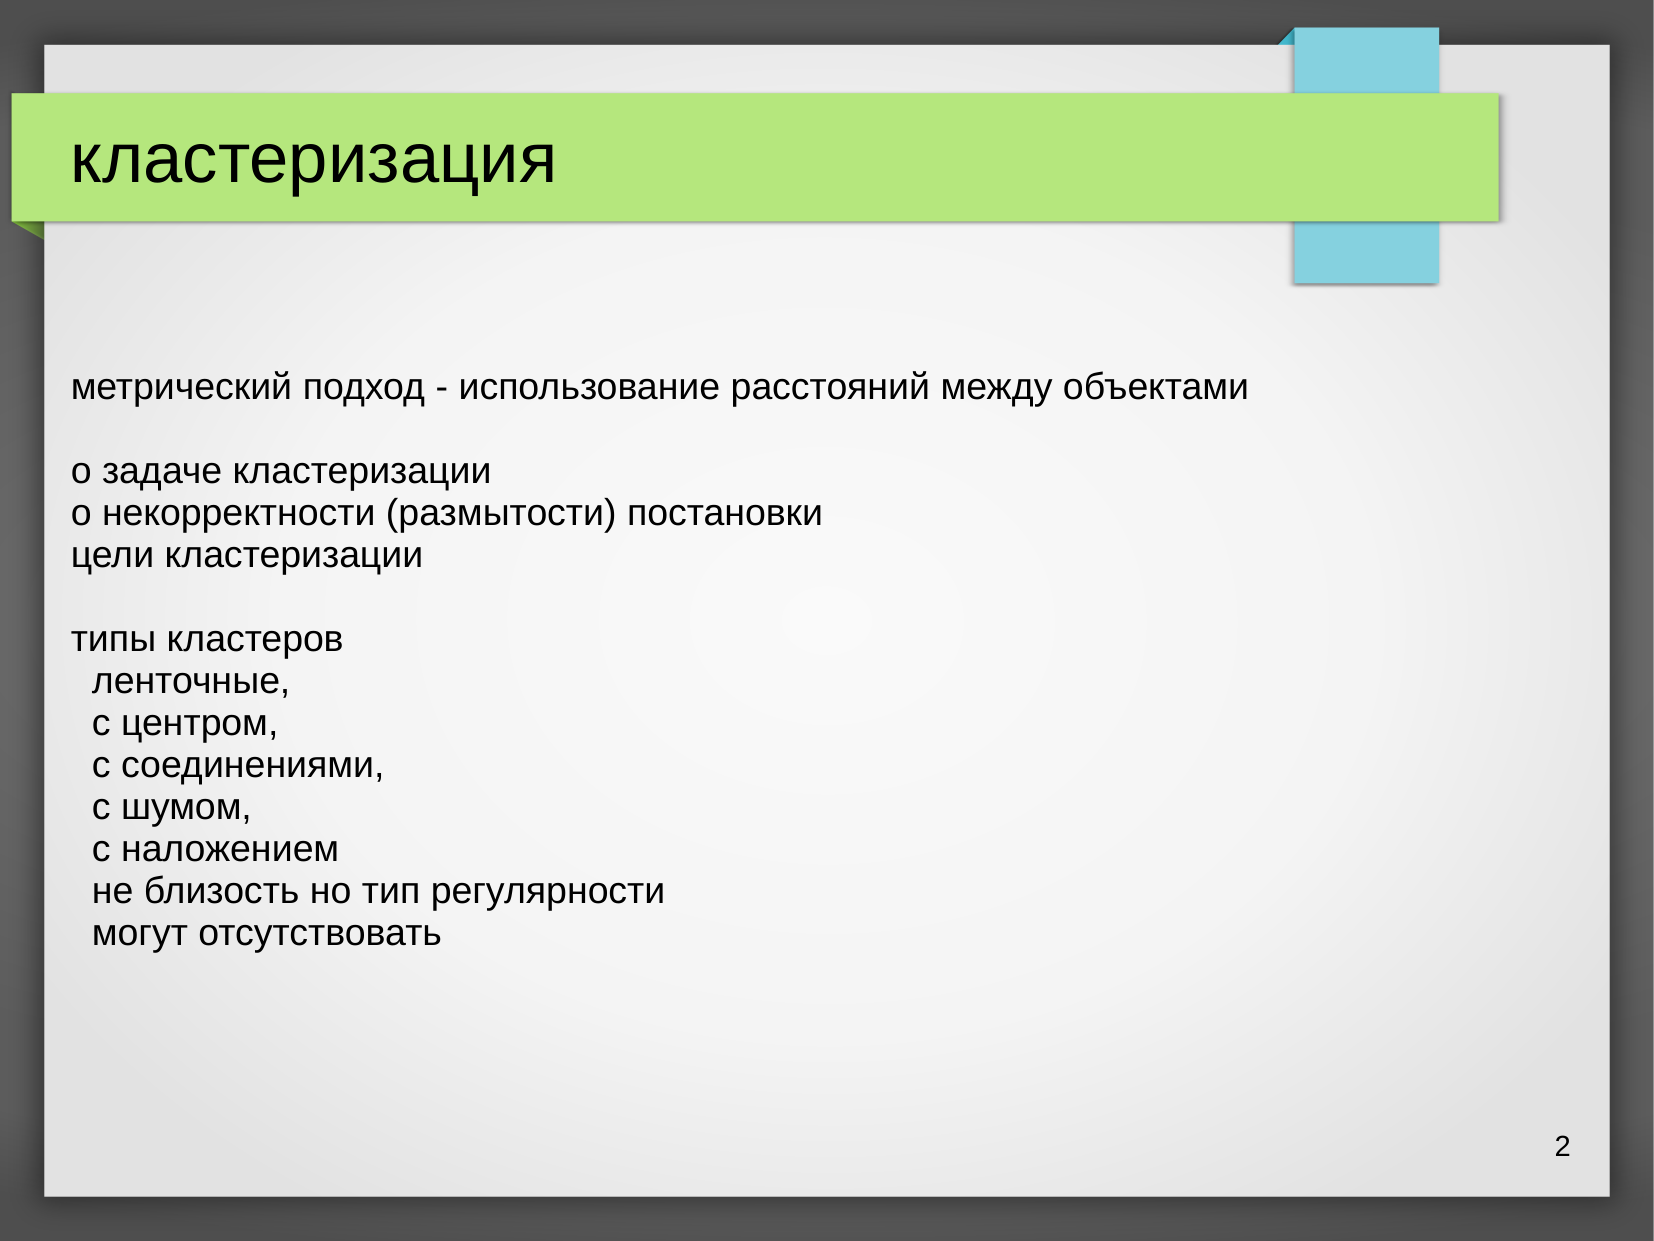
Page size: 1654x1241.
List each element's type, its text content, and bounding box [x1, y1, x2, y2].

picture [0, 0, 1654, 1241]
subtitle метрический подход - использование расстояний между объектами о задаче кластеризации о некорректности (размытости) постановки цели кластеризации типы кластеров ленточные, с центром, с соединениями, с шумом, с наложением не близость но тип регулярности могут отсутствовать [70, 215, 1300, 1146]
title кластеризация [70, 118, 1205, 199]
